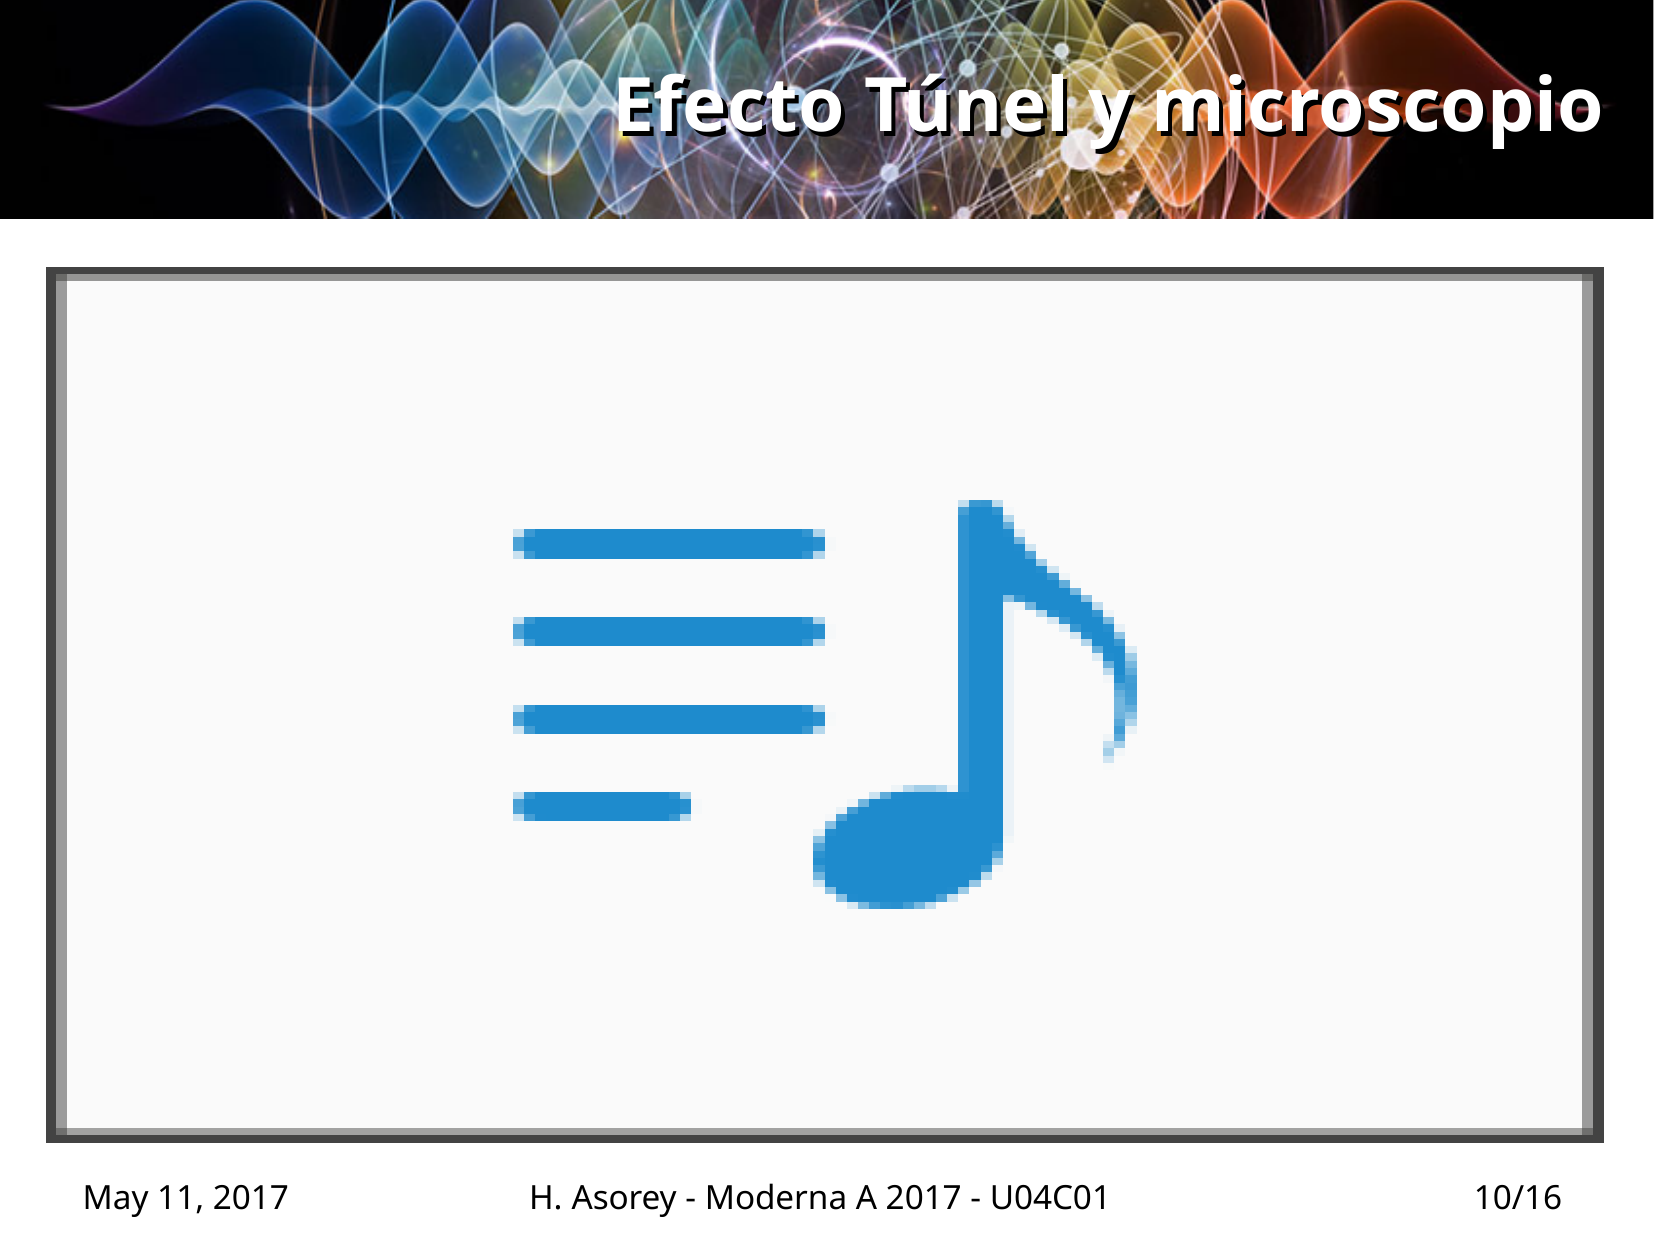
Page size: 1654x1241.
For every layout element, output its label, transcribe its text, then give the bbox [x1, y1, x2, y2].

text_box [45, 266, 1606, 1144]
title Efecto Túnel y microscopio [45, 15, 1606, 191]
picture [0, 0, 1654, 219]
